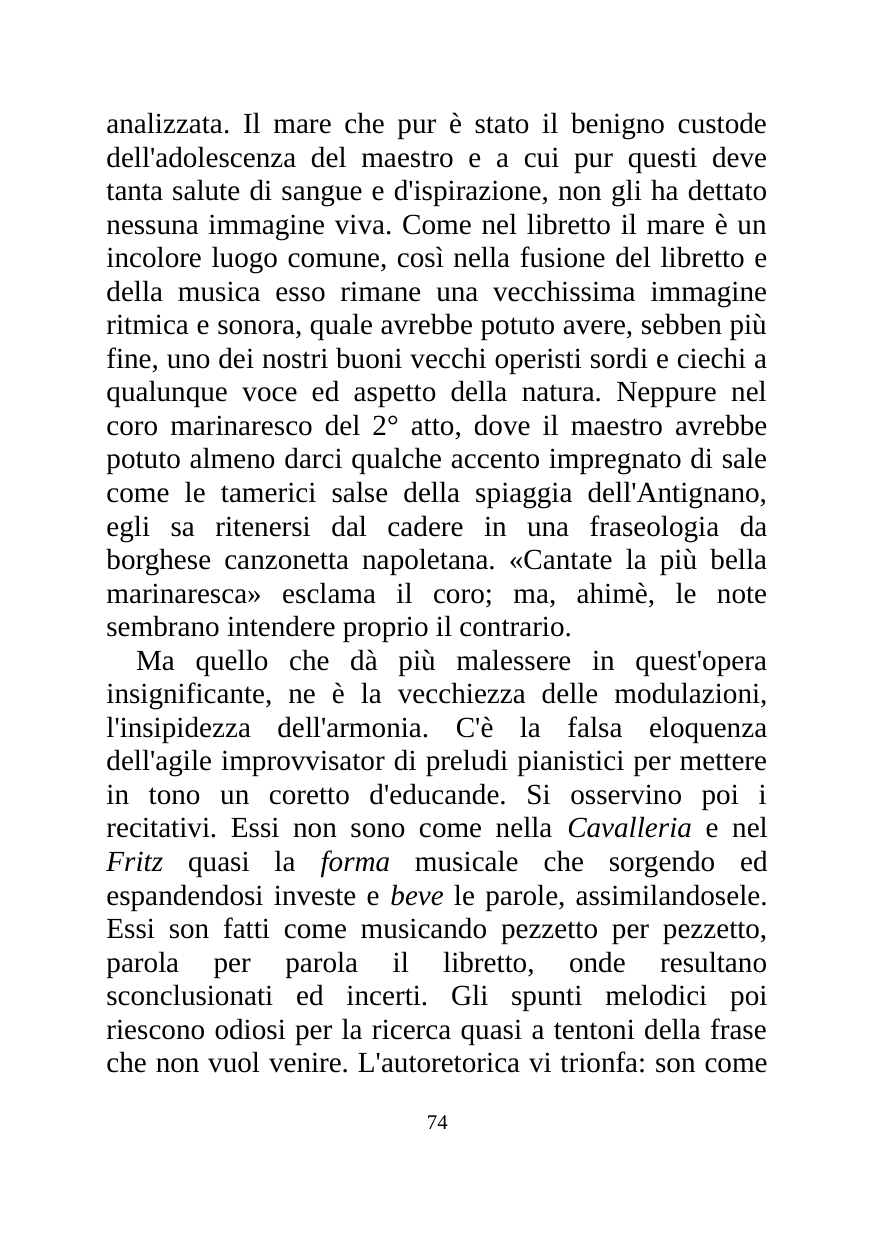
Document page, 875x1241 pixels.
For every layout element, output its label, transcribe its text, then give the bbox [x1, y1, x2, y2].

text Ma quello che dà più malessere in quest'opera insignificante, ne è la vecchiezza delle modulazioni, l'insipidezza dell'armonia. C'è la falsa eloquenza dell'agile improvvisator di preludi pianistici per mettere in tono un coretto d'educande. Si osservino poi i recitativi. Essi non sono come nella Cavalleria e nel Fritz quasi la forma musicale che sorgendo ed espandendosi investe e beve le parole, assimilandosele. Essi son fatti come musicando pezzetto per pezzetto, parola per parola il libretto, onde resultano sconclusionati ed incerti. Gli spunti melodici poi riescono odiosi per la ricerca quasi a tentoni della frase che non vuol venire. L'autoretorica vi trionfa: son come [106, 643, 768, 1079]
text analizzata. Il mare che pur è stato il benigno custode dell'adolescenza del maestro e a cui pur questi deve tanta salute di sangue e d'ispirazione, non gli ha dettato nessuna immagine viva. Come nel libretto il mare è un incolore luogo comune, così nella fusione del libretto e della musica esso rimane una vecchissima immagine ritmica e sonora, quale avrebbe potuto avere, sebben più fine, uno dei nostri buoni vecchi operisti sordi e ciechi a qualunque voce ed aspetto della natura. Neppure nel coro marinaresco del 2° atto, dove il maestro avrebbe potuto almeno darci qualche accento impregnato di sale come le tamerici salse della spiaggia dell'Antignano, egli sa ritenersi dal cadere in una fraseologia da borghese canzonetta napoletana. «Cantate la più bella marinaresca» esclama il coro; ma, ahimè, le note sembrano intendere proprio il contrario. [106, 106, 768, 643]
